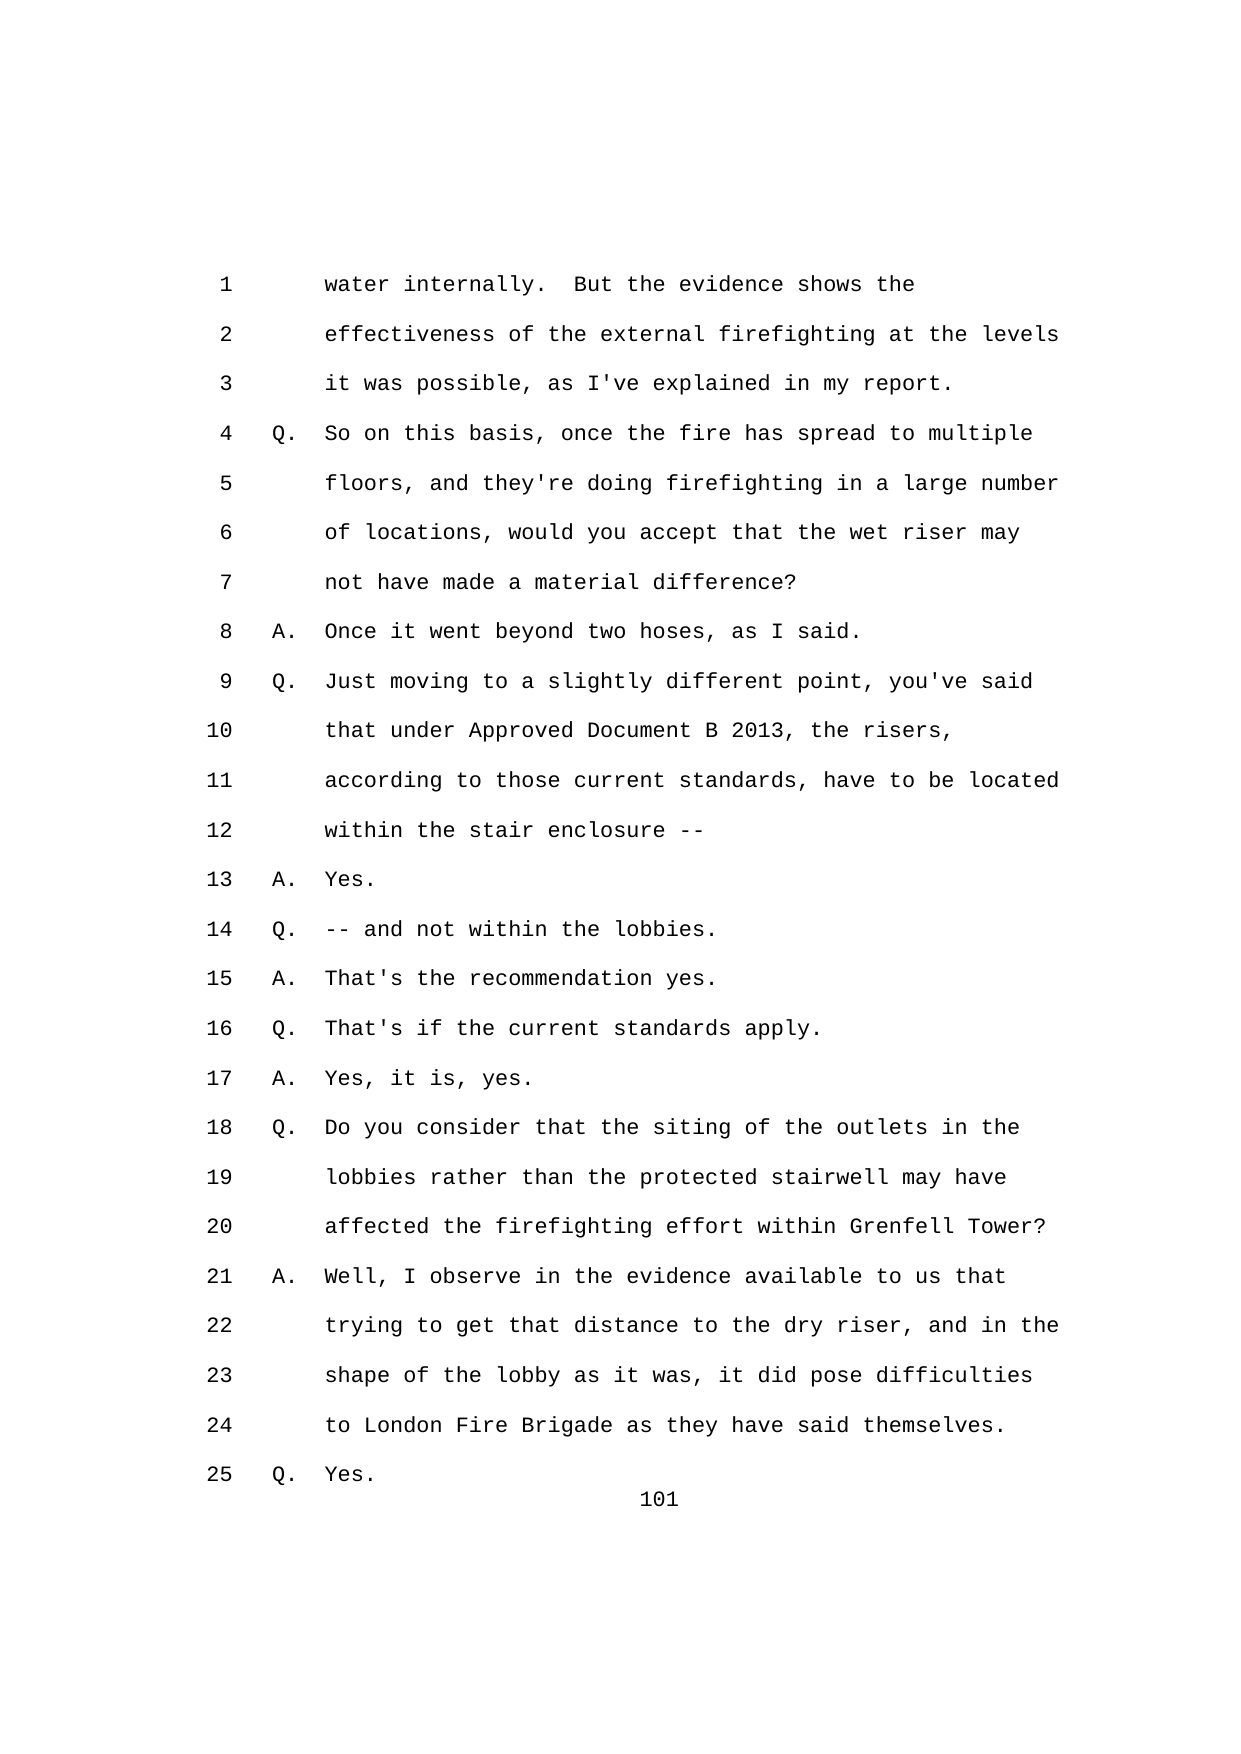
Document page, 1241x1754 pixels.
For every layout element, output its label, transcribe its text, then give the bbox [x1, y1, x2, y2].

text 16 Q. That's if the current standards apply. [75, 1017, 1165, 1042]
text 21 A. Well, I observe in the evidence available to us that [75, 1265, 1165, 1290]
text 4 Q. So on this basis, once the fire has spread to multiple [75, 422, 1165, 447]
text 13 A. Yes. [75, 868, 1165, 893]
text 17 A. Yes, it is, yes. [75, 1067, 1165, 1091]
text 10 that under Approved Document B 2013, the risers, [75, 719, 1165, 744]
text 11 according to those current standards, have to be located [75, 769, 1165, 794]
text 3 it was possible, as I've explained in my report. [75, 372, 1165, 397]
text 8 A. Once it went beyond two hoses, as I said. [75, 620, 1165, 645]
text 6 of locations, would you accept that the wet riser may [75, 521, 1165, 546]
text 101 [75, 1488, 1165, 1513]
text 19 lobbies rather than the protected stairwell may have [75, 1166, 1165, 1191]
text 23 shape of the lobby as it was, it did pose difficulties [75, 1364, 1165, 1389]
text 18 Q. Do you consider that the siting of the outlets in the [75, 1116, 1165, 1141]
text 14 Q. -- and not within the lobbies. [75, 918, 1165, 943]
text 12 within the stair enclosure -- [75, 819, 1165, 843]
text 9 Q. Just moving to a slightly different point, you've said [75, 670, 1165, 695]
text 22 trying to get that distance to the dry riser, and in the [75, 1314, 1165, 1339]
text 5 floors, and they're doing firefighting in a large number [75, 472, 1165, 496]
text 24 to London Fire Brigade as they have said themselves. [75, 1414, 1165, 1438]
text 1 water internally. But the evidence shows the [75, 273, 1165, 298]
text 25 Q. Yes. [75, 1463, 1165, 1488]
text 20 affected the firefighting effort within Grenfell Tower? [75, 1215, 1165, 1240]
text 2 effectiveness of the external firefighting at the levels [75, 323, 1165, 348]
text 15 A. That's the recommendation yes. [75, 967, 1165, 992]
text 7 not have made a material difference? [75, 571, 1165, 596]
